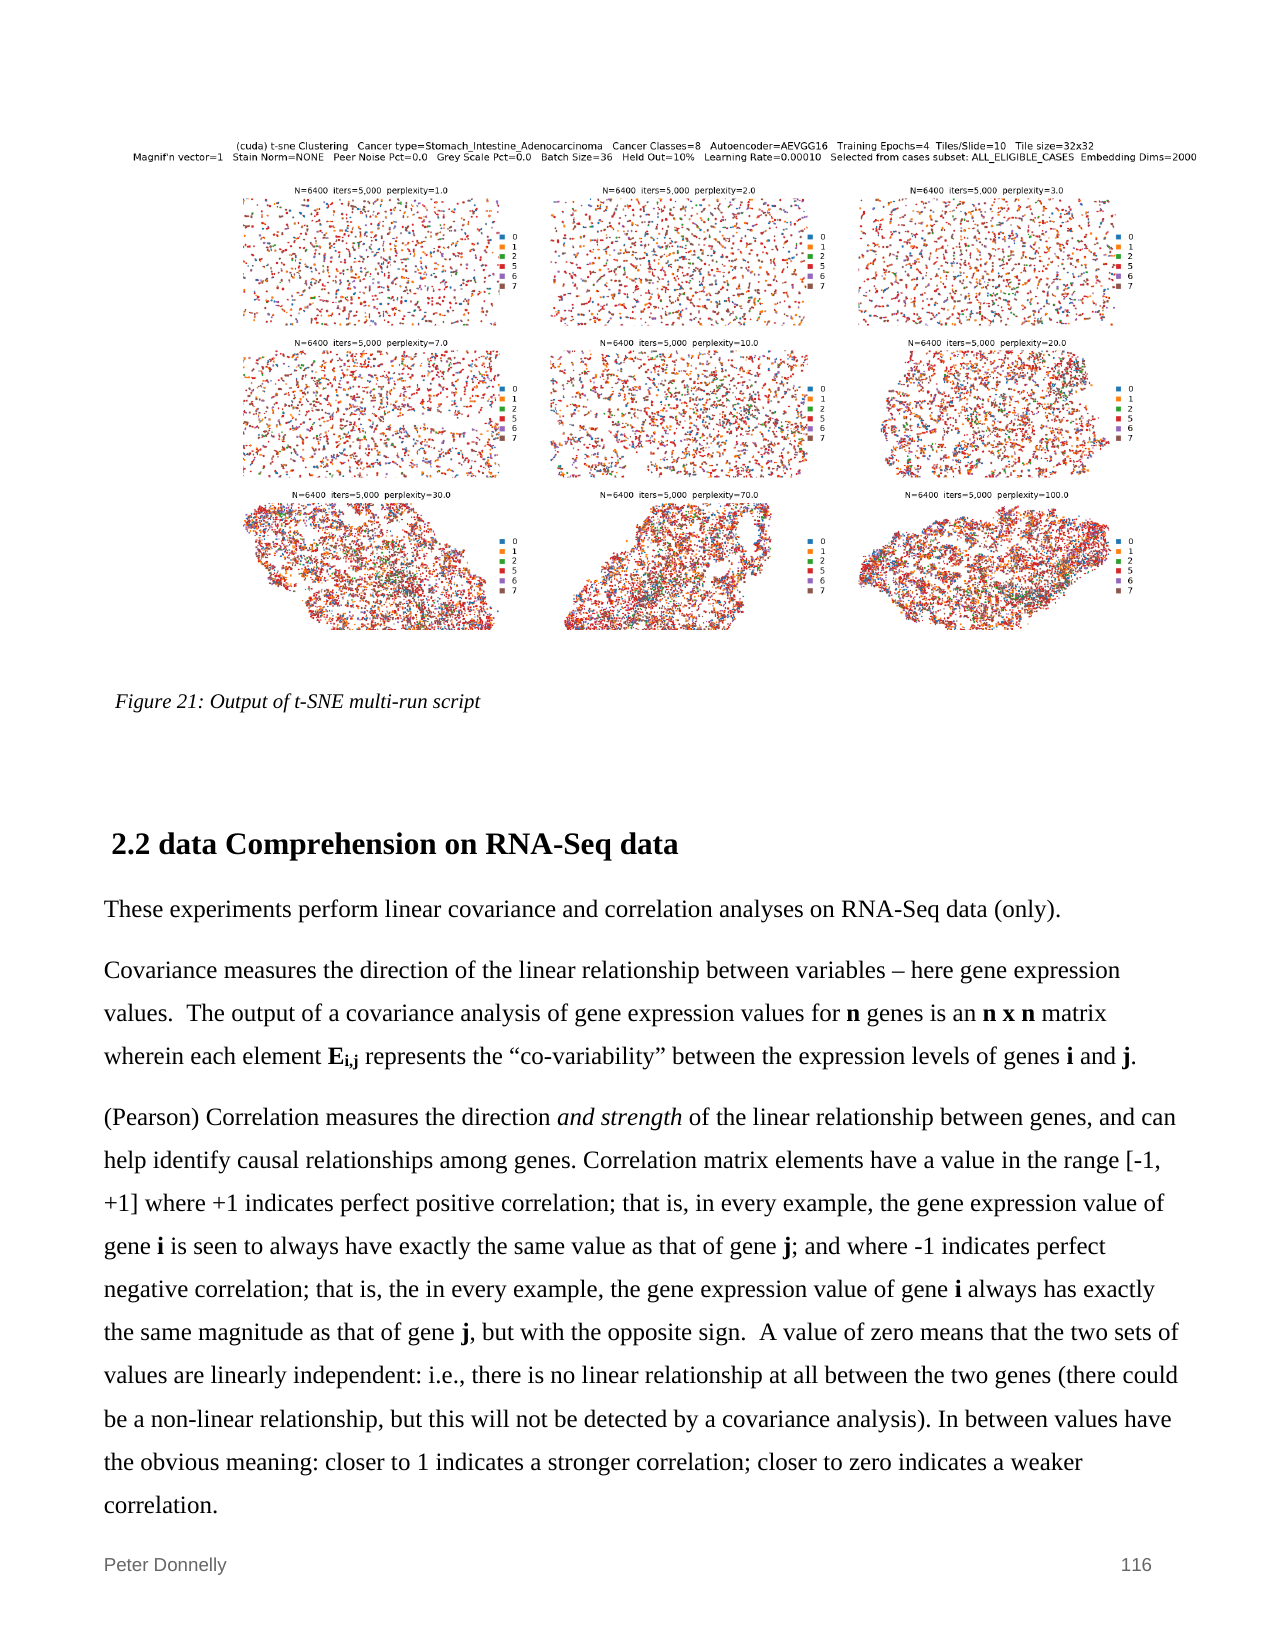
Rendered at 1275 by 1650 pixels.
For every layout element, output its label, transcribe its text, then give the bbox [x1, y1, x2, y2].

subtitle data Comprehension on RNA-Seq data [103, 826, 1181, 861]
text Covariance measures the direction of the linear relationship between variables – here gene expression values. The output of a covariance analysis of gene expression values for n genes is an n x n matrix wherein each element Ei,j represents the “co-variability” between the expression levels of genes i and j. [103, 955, 1181, 1070]
text These experiments perform linear covariance and correlation analyses on RNA-Seq data (only). [103, 894, 1181, 923]
text Figure 21: Output of t-SNE multi-run script [115, 686, 1212, 713]
picture [124, 132, 1203, 690]
text (Pearson) Correlation measures the direction and strength of the linear relationship between genes, and can help identify causal relationships among genes. Correlation matrix elements have a value in the range [-1, +1] where +1 indicates perfect positive correlation; that is, in every example, the gene expression value of gene i is seen to always have exactly the same value as that of gene j; and where -1 indicates perfect negative correlation; that is, the in every example, the gene expression value of gene i always has exactly the same magnitude as that of gene j, but with the opposite sign. A value of zero means that the two sets of values are linearly independent: i.e., there is no linear relationship at all between the two genes (there could be a non-linear relationship, but this will not be detected by a covariance analysis). In between values have the obvious meaning: closer to 1 indicates a stronger correlation; closer to zero indicates a weaker correlation. [103, 1102, 1181, 1519]
